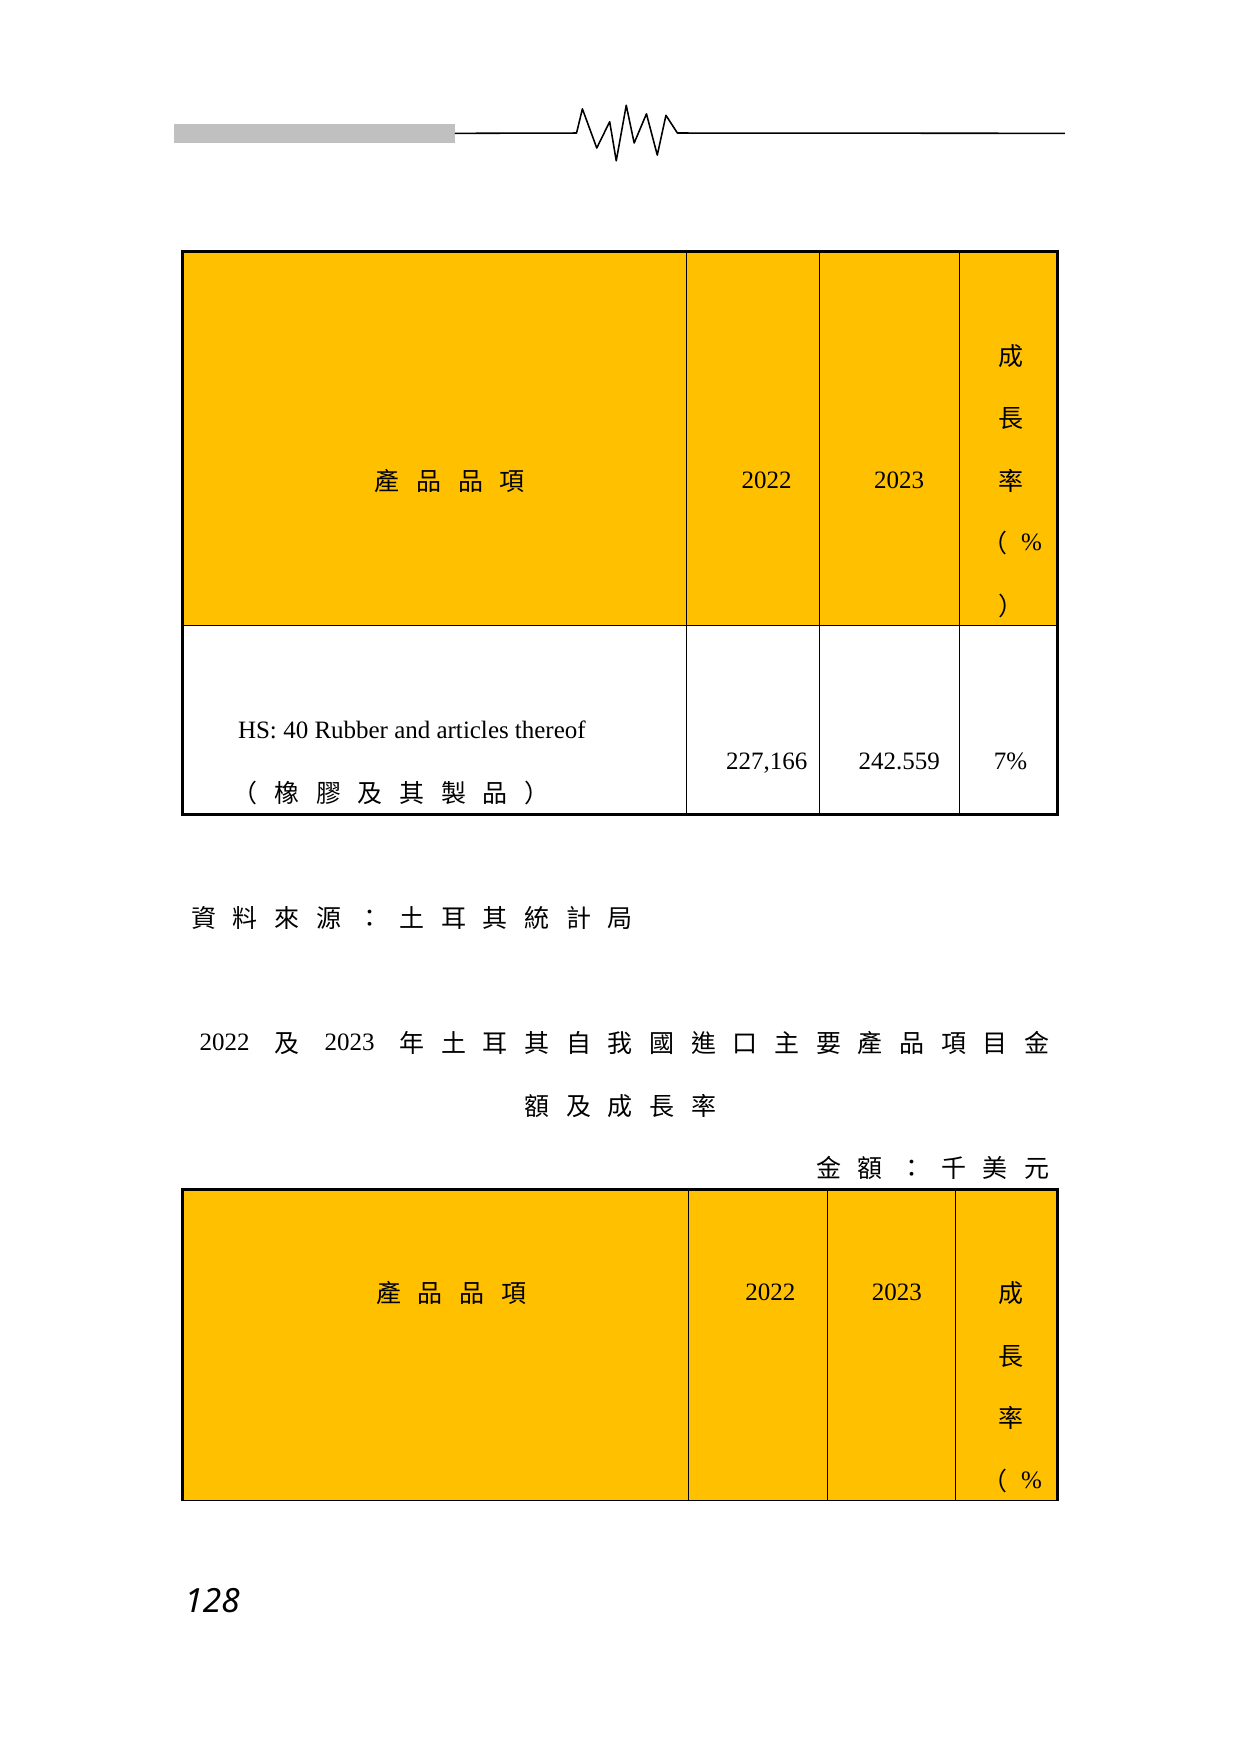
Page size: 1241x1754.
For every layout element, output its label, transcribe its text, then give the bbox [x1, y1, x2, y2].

text 金額：千美元 [183, 1125, 1058, 1188]
table_cell 7% [960, 626, 1056, 813]
table_cell 242.559 [820, 626, 959, 813]
text 資料來源：土耳其統計局 [183, 875, 1058, 938]
table_header 成長率 （% [956, 1191, 1056, 1500]
text 2022及2023年土耳其自我國進口主要產品項目金額及成長率 [183, 1000, 1058, 1125]
table_header 2022 [687, 253, 819, 625]
table_cell 227,166 [687, 626, 819, 813]
table_header 產品品項 [184, 1191, 688, 1500]
table_cell HS: 40 Rubber and articles thereof （橡膠及其製品） [184, 626, 686, 813]
table_header 產品品項 [184, 253, 686, 625]
table_header 2023 [828, 1191, 955, 1500]
table_header 成長率 （%） [960, 253, 1056, 625]
table_header 2022 [689, 1191, 827, 1500]
table_header 2023 [820, 253, 959, 625]
